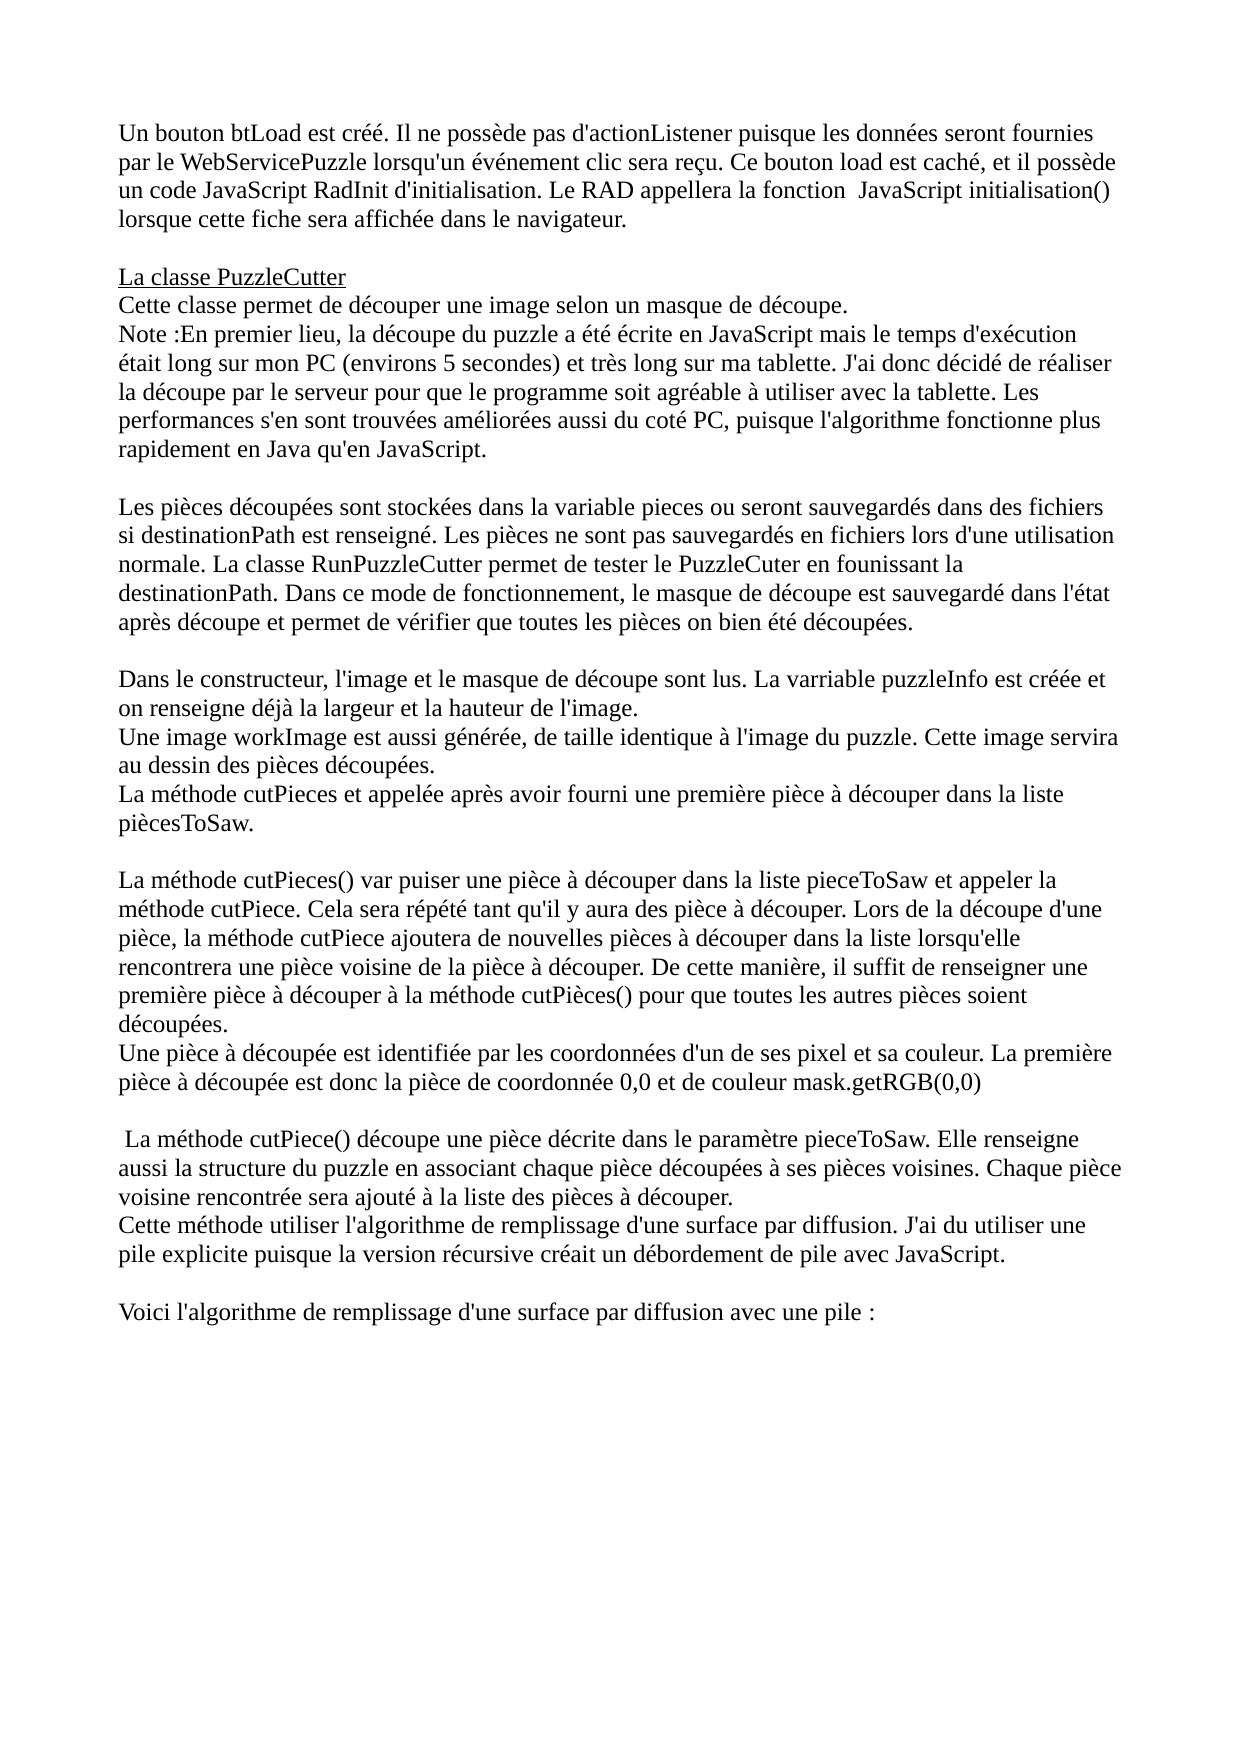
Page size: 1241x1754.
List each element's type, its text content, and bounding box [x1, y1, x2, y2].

text Un bouton btLoad est créé. Il ne possède pas d'actionListener puisque les données seront fournies par le WebServicePuzzle lorsqu'un événement clic sera reçu. Ce bouton load est caché, et il possède un code JavaScript RadInit d'initialisation. Le RAD appellera la fonction JavaScript initialisation() lorsque cette fiche sera affichée dans le navigateur. [118, 118, 1122, 233]
text La méthode cutPieces et appelée après avoir fourni une première pièce à découper dans la liste piècesToSaw. [118, 779, 1122, 837]
text La méthode cutPiece() découpe une pièce décrite dans le paramètre pieceToSaw. Elle renseigne aussi la structure du puzzle en associant chaque pièce découpées à ses pièces voisines. Chaque pièce voisine rencontrée sera ajouté à la liste des pièces à découper. [118, 1124, 1122, 1211]
text Les pièces découpées sont stockées dans la variable pieces ou seront sauvegardés dans des fichiers si destinationPath est renseigné. Les pièces ne sont pas sauvegardés en fichiers lors d'une utilisation normale. La classe RunPuzzleCutter permet de tester le PuzzleCuter en founissant la destinationPath. Dans ce mode de fonctionnement, le masque de découpe est sauvegardé dans l'état après découpe et permet de vérifier que toutes les pièces on bien été découpées. [118, 492, 1122, 636]
text Note :En premier lieu, la découpe du puzzle a été écrite en JavaScript mais le temps d'exécution était long sur mon PC (environs 5 secondes) et très long sur ma tablette. J'ai donc décidé de réaliser la découpe par le serveur pour que le programme soit agréable à utiliser avec la tablette. Les performances s'en sont trouvées améliorées aussi du coté PC, puisque l'algorithme fonctionne plus rapidement en Java qu'en JavaScript. [118, 319, 1122, 463]
text Voici l'algorithme de remplissage d'une surface par diffusion avec une pile : [118, 1297, 1122, 1326]
text La classe PuzzleCutter [118, 262, 1122, 291]
text Une pièce à découpée est identifiée par les coordonnées d'un de ses pixel et sa couleur. La première pièce à découpée est donc la pièce de coordonnée 0,0 et de couleur mask.getRGB(0,0) [118, 1038, 1122, 1096]
text Cette méthode utiliser l'algorithme de remplissage d'une surface par diffusion. J'ai du utiliser une pile explicite puisque la version récursive créait un débordement de pile avec JavaScript. [118, 1211, 1122, 1268]
text Dans le constructeur, l'image et le masque de découpe sont lus. La varriable puzzleInfo est créée et on renseigne déjà la largeur et la hauteur de l'image. [118, 664, 1122, 722]
text La méthode cutPieces() var puiser une pièce à découper dans la liste pieceToSaw et appeler la méthode cutPiece. Cela sera répété tant qu'il y aura des pièce à découper. Lors de la découpe d'une pièce, la méthode cutPiece ajoutera de nouvelles pièces à découper dans la liste lorsqu'elle rencontrera une pièce voisine de la pièce à découper. De cette manière, il suffit de renseigner une première pièce à découper à la méthode cutPièces() pour que toutes les autres pièces soient découpées. [118, 866, 1122, 1038]
text Une image workImage est aussi générée, de taille identique à l'image du puzzle. Cette image servira au dessin des pièces découpées. [118, 722, 1122, 779]
text Cette classe permet de découper une image selon un masque de découpe. [118, 291, 1122, 319]
